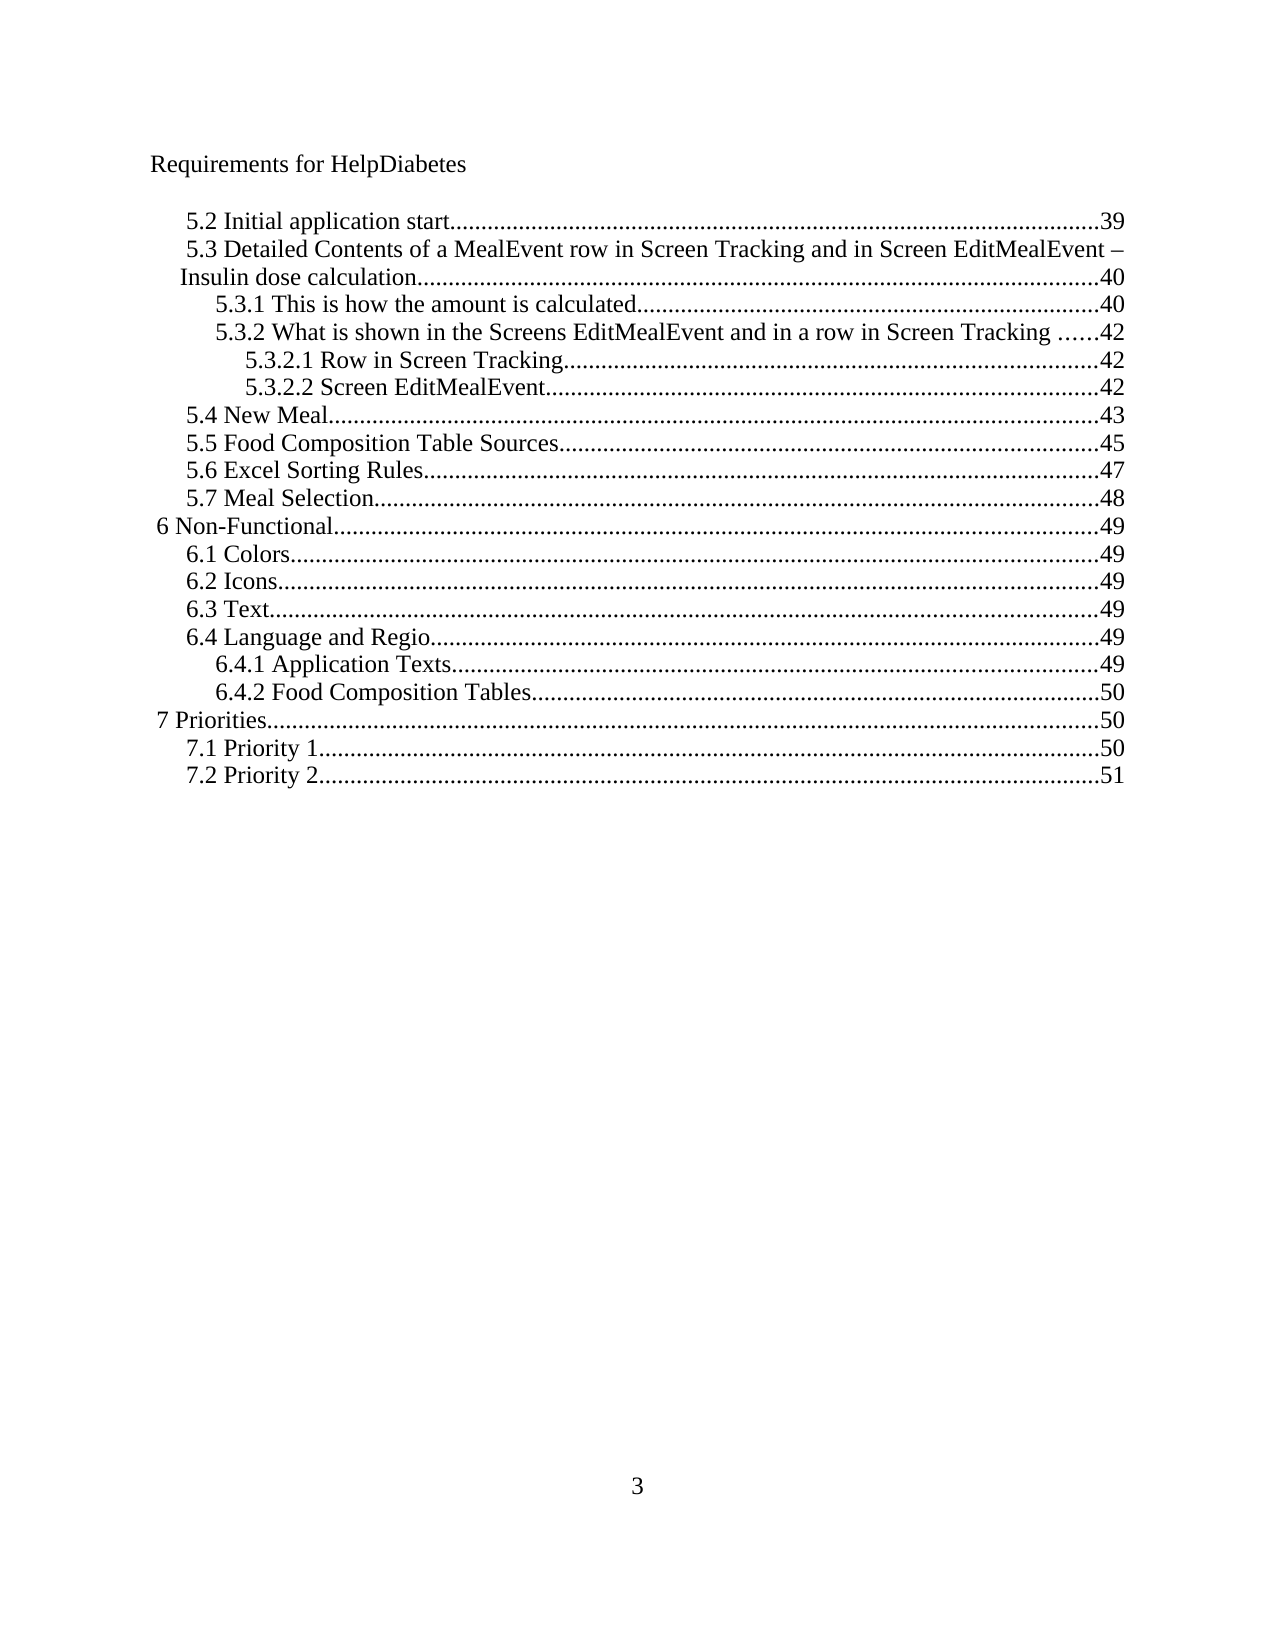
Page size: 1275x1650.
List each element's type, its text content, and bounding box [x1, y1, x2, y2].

text 6.1 Colors 49 [179, 540, 1125, 567]
text 6.4 Language and Regio 49 [179, 623, 1125, 651]
text 5.3 Detailed Contents of a MealEvent row in Screen Tracking and in Screen EditMealEvent – Insulin dose calculation 40 [179, 235, 1125, 290]
text 6.4.1 Application Texts 49 [209, 651, 1125, 678]
text 6.2 Icons 49 [179, 567, 1125, 595]
text 7 Priorities 50 [150, 706, 1125, 734]
text 7.1 Priority 1 50 [179, 734, 1125, 761]
text 5.6 Excel Sorting Rules 47 [179, 457, 1125, 484]
text 5.3.1 This is how the amount is calculated 40 [209, 290, 1125, 318]
text 6.4.2 Food Composition Tables 50 [209, 678, 1125, 706]
text 5.5 Food Composition Table Sources 45 [179, 429, 1125, 457]
text 5.3.2 What is shown in the Screens EditMealEvent and in a row in Screen Tracking 42 [209, 318, 1125, 346]
text 5.2 Initial application start 39 [179, 207, 1125, 235]
text 5.3.2.1 Row in Screen Tracking 42 [238, 346, 1125, 373]
text 5.7 Meal Selection 48 [179, 484, 1125, 512]
text 5.3.2.2 Screen EditMealEvent 42 [238, 373, 1125, 401]
text 6.3 Text 49 [179, 595, 1125, 623]
text 7.2 Priority 2 51 [179, 761, 1125, 789]
text 6 Non-Functional 49 [150, 512, 1125, 540]
text 5.4 New Meal 43 [179, 401, 1125, 429]
